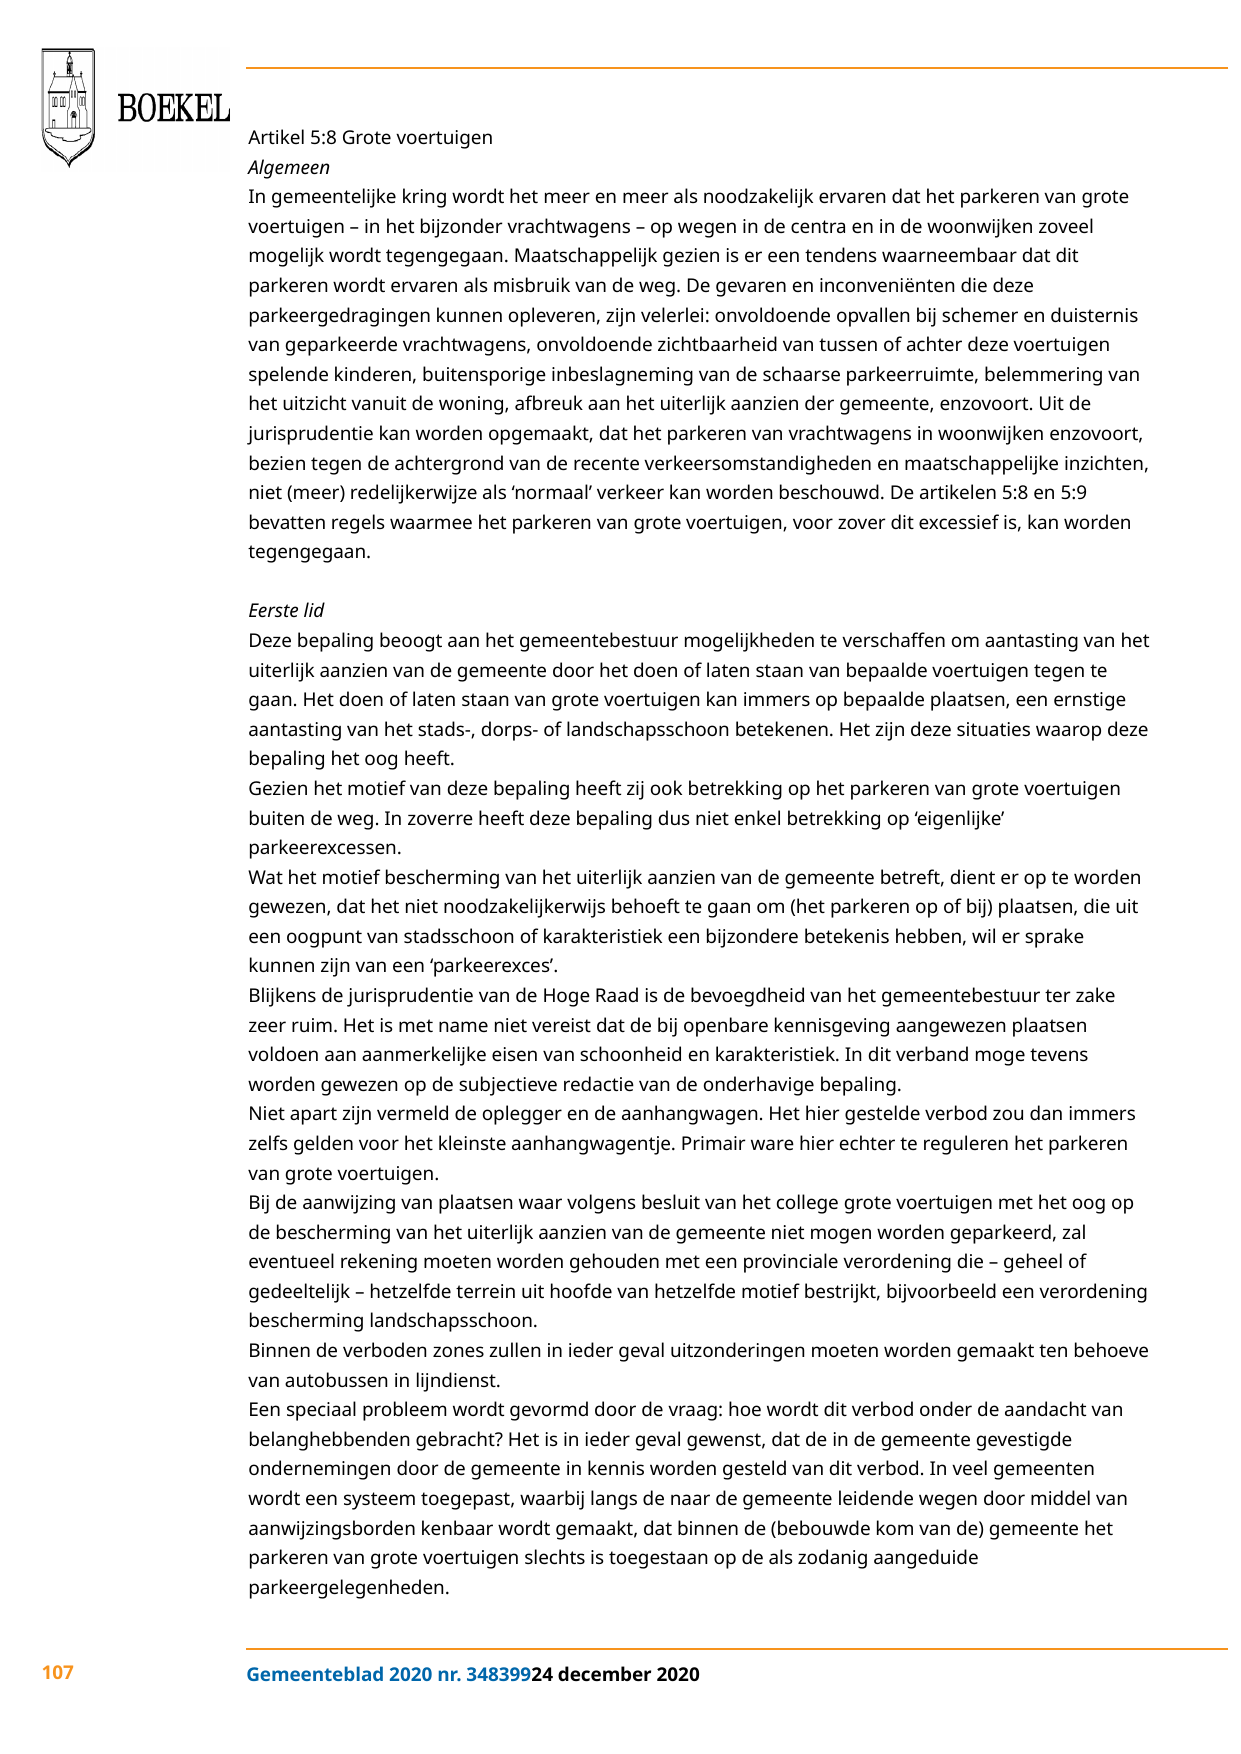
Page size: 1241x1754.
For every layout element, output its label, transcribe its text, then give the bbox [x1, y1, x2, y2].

text Blijkens de jurisprudentie van de Hoge Raad is de bevoegdheid van het gemeentebestuur ter zake zeer ruim. Het is met name niet vereist dat de bij openbare kennisgeving aangewezen plaatsen voldoen aan aanmerkelijke eisen van schoonheid en karakteristiek. In dit verband moge tevens worden gewezen op de subjectieve redactie van de onderhavige bepaling. [248, 982, 1152, 1097]
text Gezien het motief van deze bepaling heeft zij ook betrekking op het parkeren van grote voertuigen buiten de weg. In zoverre heeft deze bepaling dus niet enkel betrekking op ‘eigenlijke’ parkeerexcessen. [248, 775, 1152, 860]
text Niet apart zijn vermeld de oplegger en de aanhangwagen. Het hier gestelde verbod zou dan immers zelfs gelden voor het kleinste aanhangwagentje. Primair ware hier echter te reguleren het parkeren van grote voertuigen. [248, 1101, 1152, 1186]
picture [41, 47, 231, 172]
text Deze bepaling beoogt aan het gemeentebestuur mogelijkheden te verschaffen om aantasting van het uiterlijk aanzien van de gemeente door het doen of laten staan van bepaalde voertuigen tegen te gaan. Het doen of laten staan van grote voertuigen kan immers op bepaalde plaatsen, een ernstige aantasting van het stads-, dorps- of landschapsschoon betekenen. Het zijn deze situaties waarop deze bepaling het oog heeft. [248, 627, 1152, 771]
text Bij de aanwijzing van plaatsen waar volgens besluit van het college grote voertuigen met het oog op de bescherming van het uiterlijk aanzien van de gemeente niet mogen worden geparkeerd, zal eventueel rekening moeten worden gehouden met een provinciale verordening die – geheel of gedeeltelijk – hetzelfde terrein uit hoofde van hetzelfde motief bestrijkt, bijvoorbeeld een verordening bescherming landschapsschoon. [248, 1189, 1152, 1333]
text Wat het motief bescherming van het uiterlijk aanzien van de gemeente betreft, dient er op te worden gewezen, dat het niet noodzakelijkerwijs behoeft te gaan om (het parkeren op of bij) plaatsen, die uit een oogpunt van stadsschoon of karakteristiek een bijzondere betekenis hebben, wil er sprake kunnen zijn van een ‘parkeerexces’. [248, 864, 1152, 978]
text Een speciaal probleem wordt gevormd door de vraag: hoe wordt dit verbod onder de aandacht van belanghebbenden gebracht? Het is in ieder geval gewenst, dat de in de gemeente gevestigde ondernemingen door de gemeente in kennis worden gesteld van dit verbod. In veel gemeenten wordt een systeem toegepast, waarbij langs de naar de gemeente leidende wegen door middel van aanwijzingsborden kenbaar wordt gemaakt, dat binnen de (bebouwde kom van de) gemeente het parkeren van grote voertuigen slechts is toegestaan op de als zodanig aangeduide parkeergelegenheden. [248, 1396, 1152, 1600]
text In gemeentelijke kring wordt het meer en meer als noodzakelijk ervaren dat het parkeren van grote voertuigen – in het bijzonder vrachtwagens – op wegen in de centra en in de woonwijken zoveel mogelijk wordt tegengegaan. Maatschappelijk gezien is er een tendens waarneembaar dat dit parkeren wordt ervaren als misbruik van de weg. De gevaren en inconveniënten die deze parkeergedragingen kunnen opleveren, zijn velerlei: onvoldoende opvallen bij schemer en duisternis van geparkeerde vrachtwagens, onvoldoende zichtbaarheid van tussen of achter deze voertuigen spelende kinderen, buitensporige inbeslagneming van de schaarse parkeerruimte, belemmering van het uitzicht vanuit de woning, afbreuk aan het uiterlijk aanzien der gemeente, enzovoort. Uit de jurisprudentie kan worden opgemaakt, dat het parkeren van vrachtwagens in woonwijken enzovoort, bezien tegen de achtergrond van de recente verkeersomstandigheden en maatschappelijke inzichten, niet (meer) redelijkerwijze als ‘normaal’ verkeer kan worden beschouwd. De artikelen 5:8 en 5:9 bevatten regels waarmee het parkeren van grote voertuigen, voor zover dit excessief is, kan worden tegengegaan. [248, 183, 1152, 564]
text Algemeen [248, 154, 1152, 180]
text Eerste lid [248, 598, 1152, 623]
text Binnen de verboden zones zullen in ieder geval uitzonderingen moeten worden gemaakt ten behoeve van autobussen in lijndienst. [248, 1337, 1152, 1393]
text Artikel 5:8 Grote voertuigen [248, 124, 1152, 150]
